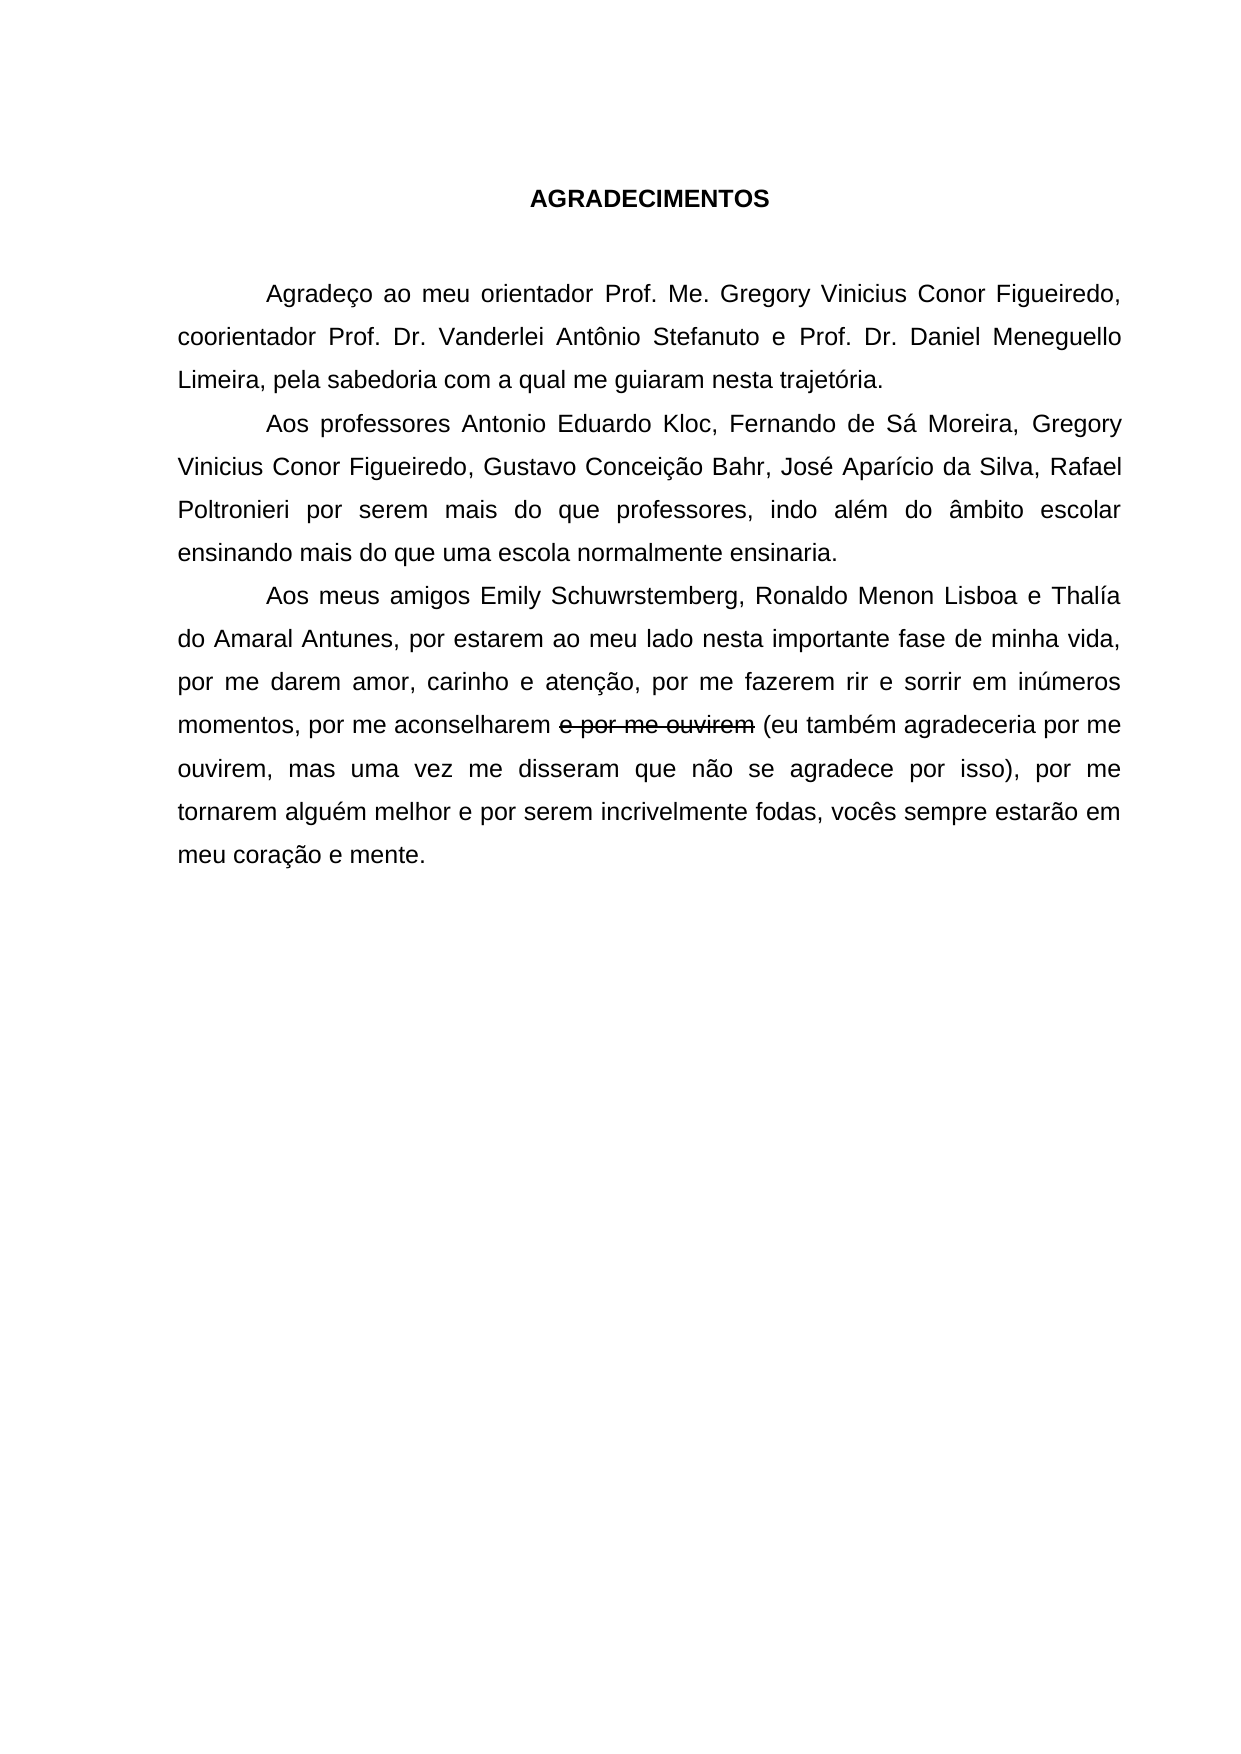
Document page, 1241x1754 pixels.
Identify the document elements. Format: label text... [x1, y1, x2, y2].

text Aos meus amigos Emily Schuwrstemberg, Ronaldo Menon Lisboa e Thalía do Amaral Antunes, por estarem ao meu lado nesta importante fase de minha vida, por me darem amor, carinho e atenção, por me fazerem rir e sorrir em inúmeros momentos, por me aconselharem e por me ouvirem (eu também agradeceria por me ouvirem, mas uma vez me disseram que não se agradece por isso), por me tornarem alguém melhor e por serem incrivelmente fodas, vocês sempre estarão em meu coração e mente. [177, 581, 1122, 869]
text Agradeço ao meu orientador Prof. Me. Gregory Vinicius Conor Figueiredo, coorientador Prof. Dr. Vanderlei Antônio Stefanuto e Prof. Dr. Daniel Meneguello Limeira, pela sabedoria com a qual me guiaram nesta trajetória. [177, 279, 1122, 394]
text Aos professores Antonio Eduardo Kloc, Fernando de Sá Moreira, Gregory Vinicius Conor Figueiredo, Gustavo Conceição Bahr, José Aparício da Silva, Rafael Poltronieri por serem mais do que professores, indo além do âmbito escolar ensinando mais do que uma escola normalmente ensinaria. [177, 409, 1122, 567]
text AGRADECIMENTOS [177, 184, 1122, 212]
